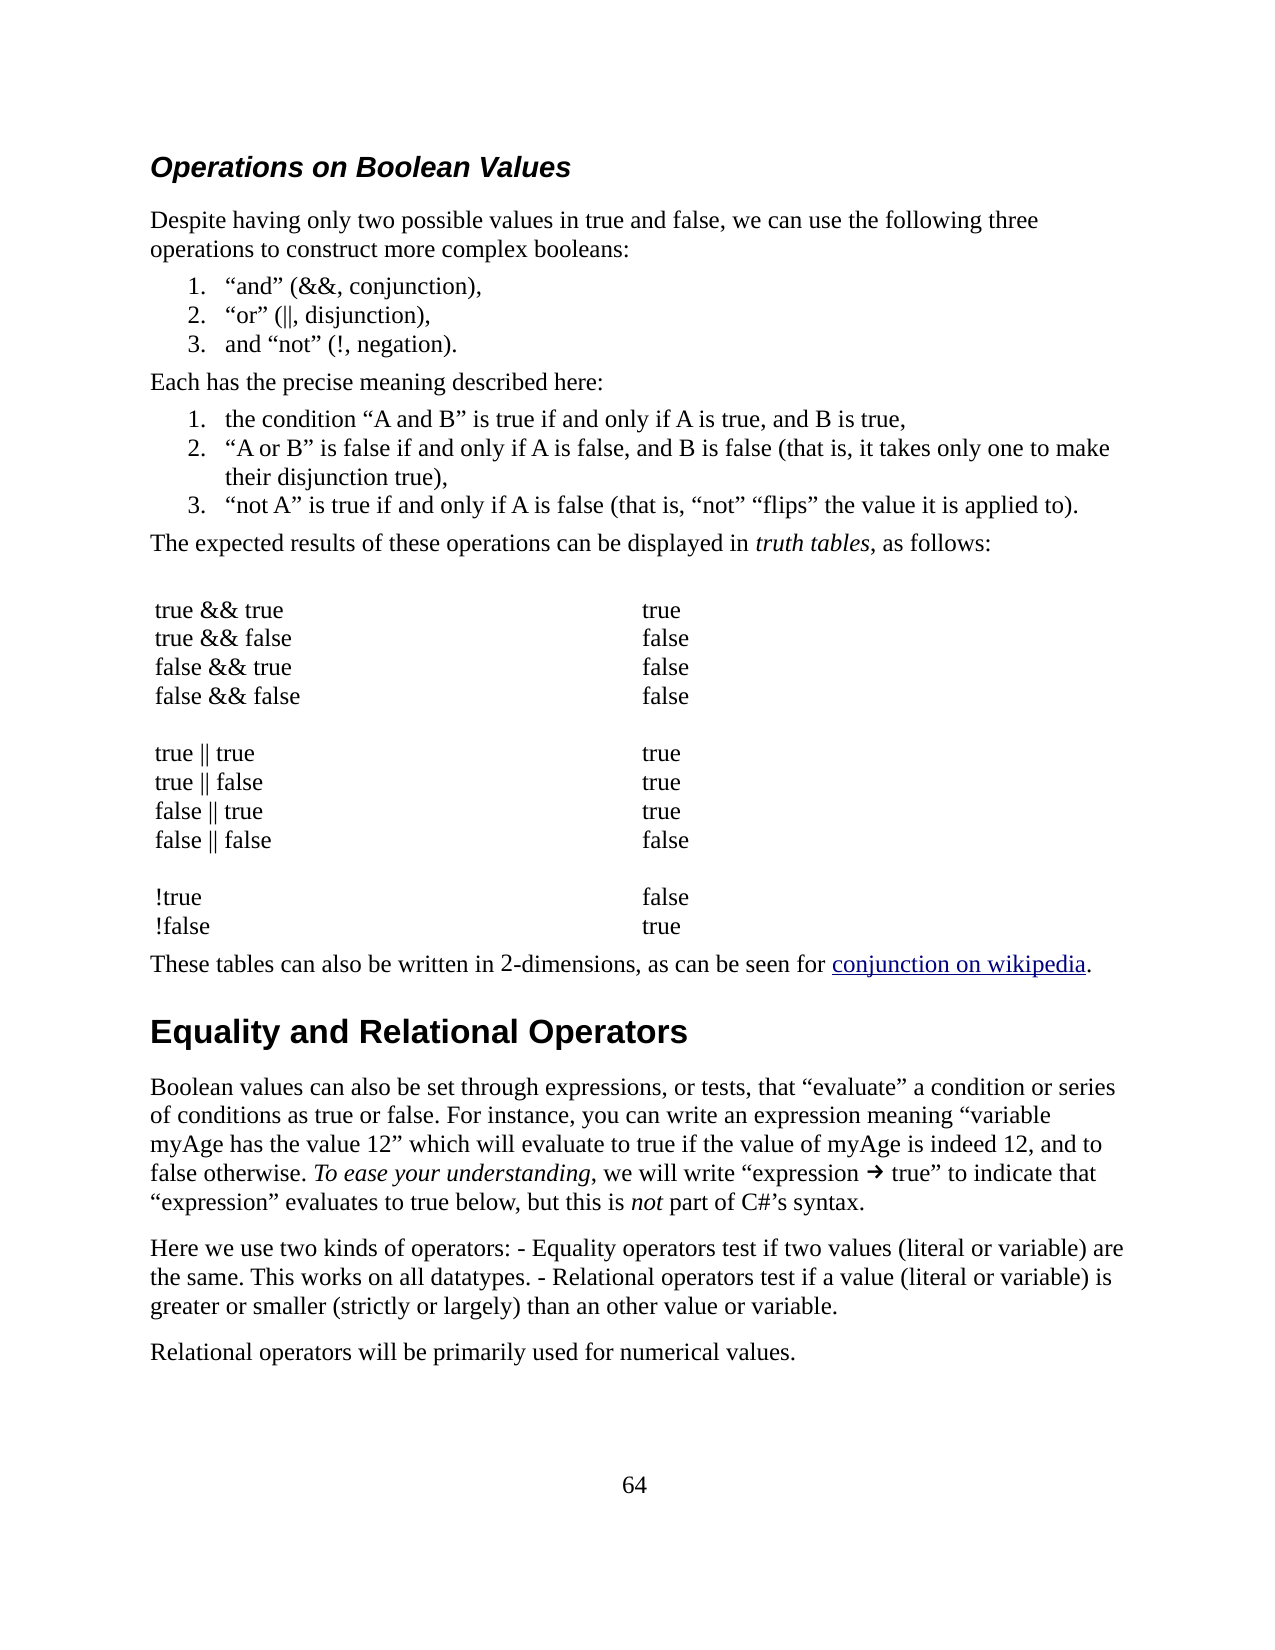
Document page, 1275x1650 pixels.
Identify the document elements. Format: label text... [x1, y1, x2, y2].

text Relational operators will be primarily used for numerical values. [150, 1337, 1125, 1366]
table_cell false [638, 681, 1125, 710]
table_cell true [638, 595, 1125, 623]
text The expected results of these operations can be displayed in truth tables, as follows: [150, 528, 1125, 557]
table_cell true && true [150, 595, 637, 623]
list and “not” (!, negation). [187, 329, 1125, 358]
text These tables can also be written in -dimensions, as can be seen for conjunction on wikipedia. [150, 949, 1125, 977]
table_cell false || false [150, 825, 637, 853]
table_cell false && false [150, 681, 637, 710]
table_header [638, 566, 1125, 595]
text Here we use two kinds of operators: - Equality operators test if two values (literal or variable) are the same. This works on all datatypes. - Relational operators test if a value (literal or variable) is greater or smaller (strictly or largely) than an other value or variable. [150, 1233, 1125, 1319]
list “or” (||, disjunction), [187, 300, 1125, 329]
table_cell !true [150, 882, 637, 911]
list “A or B” is false if and only if A is false, and B is false (that is, it takes only one to make their disjunction true), [187, 433, 1125, 491]
table_cell true && false [150, 624, 637, 652]
table_cell false [638, 882, 1125, 911]
table_cell false && true [150, 652, 637, 681]
list the condition “A and B” is true if and only if A is true, and B is true, [187, 404, 1125, 433]
table_cell true || true [150, 739, 637, 767]
table_header [638, 854, 1125, 882]
table_cell false [638, 652, 1125, 681]
table_header [150, 854, 637, 882]
table_cell true [638, 767, 1125, 796]
table_header [150, 710, 637, 738]
subtitle Equality and Relational Operators [150, 1011, 1125, 1050]
table_cell true [638, 739, 1125, 767]
list “not A” is true if and only if A is false (that is, “not” “flips” the value it is applied to). [187, 491, 1125, 519]
table_cell true [638, 796, 1125, 825]
table_header [638, 710, 1125, 738]
table_cell false [638, 825, 1125, 853]
table_cell false || true [150, 796, 637, 825]
list “and” (&&, conjunction), [187, 271, 1125, 300]
table_cell false [638, 624, 1125, 652]
text Despite having only two possible values in true and false, we can use the following three operations to construct more complex booleans: [150, 205, 1125, 262]
text Each has the precise meaning described here: [150, 367, 1125, 395]
table_cell true || false [150, 767, 637, 796]
subtitle Operations on Boolean Values [150, 150, 1125, 183]
table_header [150, 566, 637, 595]
text Boolean values can also be set through expressions, or tests, that “evaluate” a condition or series of conditions as true or false. For instance, you can write an expression meaning “variable myAge has the value 12” which will evaluate to true if the value of myAge is indeed 12, and to false otherwise. To ease your understanding, we will write “expression true” to indicate that “expression” evaluates to true below, but this is not part of C#’s syntax. [150, 1072, 1125, 1215]
table_cell !false [150, 911, 637, 940]
table_cell true [638, 911, 1125, 940]
